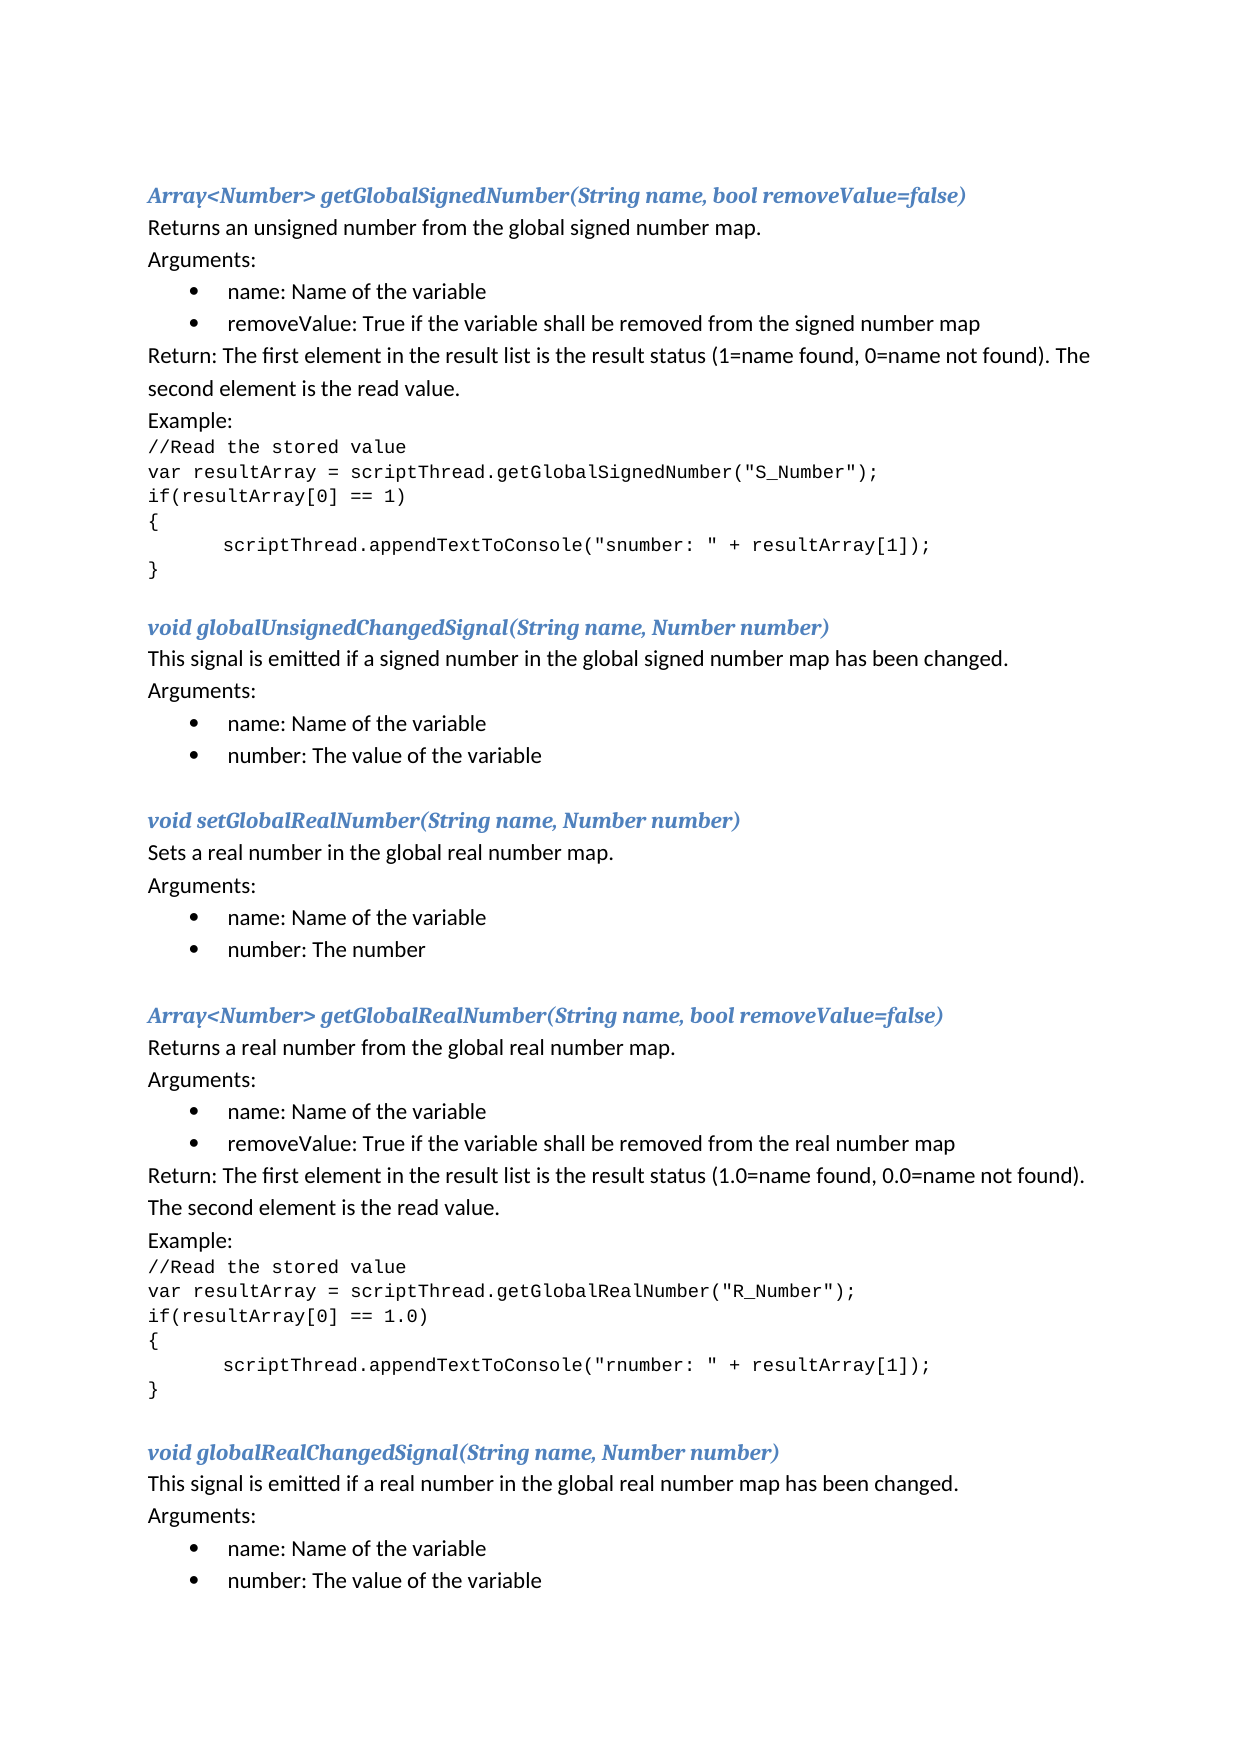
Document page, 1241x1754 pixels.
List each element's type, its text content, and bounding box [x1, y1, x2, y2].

list Return: The first element in the result list is the result status (1=name found, 0=name not found). The second element is the read value. [148, 342, 1093, 402]
list number: The value of the variable [190, 1566, 1093, 1594]
list { [148, 511, 1093, 533]
list scriptThread.appendTextToConsole("rnumber: " + resultArray[1]); [148, 1355, 1093, 1377]
text This signal is emitted if a signed number in the global signed number map has been changed. [148, 644, 1093, 672]
list if(resultArray[0] == 1) [148, 487, 1093, 508]
list name: Name of the variable [190, 709, 1093, 737]
subtitle void setGlobalRealNumber(String name, Number number) [148, 808, 1093, 835]
list Example: [148, 406, 1093, 434]
list //Read the stored value [148, 1258, 1093, 1279]
list { [148, 1331, 1093, 1352]
text Arguments: [148, 1502, 1093, 1530]
list removeValue: True if the variable shall be removed from the signed number map [190, 309, 1093, 337]
list var resultArray = scriptThread.getGlobalSignedNumber("S_Number"); [148, 463, 1093, 484]
list name: Name of the variable [190, 903, 1093, 931]
list removeValue: True if the variable shall be removed from the real number map [190, 1129, 1093, 1157]
text Arguments: [148, 1065, 1093, 1093]
list Example: [148, 1226, 1093, 1254]
list number: The number [190, 935, 1093, 963]
subtitle Array<Number> getGlobalSignedNumber(String name, bool removeValue=false) [148, 183, 1093, 209]
text Returns a real number from the global real number map. [148, 1033, 1093, 1061]
list Return: The first element in the result list is the result status (1.0=name found, 0.0=name not found). The second element is the read value. [148, 1161, 1093, 1222]
list //Read the stored value [148, 438, 1093, 459]
list scriptThread.appendTextToConsole("snumber: " + resultArray[1]); [148, 536, 1093, 557]
text Sets a real number in the global real number map. [148, 838, 1093, 867]
list name: Name of the variable [190, 277, 1093, 305]
subtitle void globalRealChangedSignal(String name, Number number) [148, 1439, 1093, 1466]
subtitle Array<Number> getGlobalRealNumber(String name, bool removeValue=false) [148, 1002, 1093, 1029]
list name: Name of the variable [190, 1534, 1093, 1562]
text Returns an unsigned number from the global signed number map. [148, 213, 1093, 241]
text Arguments: [148, 245, 1093, 273]
list name: Name of the variable [190, 1097, 1093, 1125]
subtitle void globalUnsignedChangedSignal(String name, Number number) [148, 614, 1093, 641]
list number: The value of the variable [190, 741, 1093, 769]
text Arguments: [148, 871, 1093, 899]
text This signal is emitted if a real number in the global real number map has been changed. [148, 1469, 1093, 1497]
list } [148, 560, 1093, 581]
list var resultArray = scriptThread.getGlobalRealNumber("R_Number"); [148, 1282, 1093, 1303]
text Arguments: [148, 677, 1093, 705]
list if(resultArray[0] == 1.0) [148, 1307, 1093, 1328]
list } [148, 1380, 1093, 1401]
